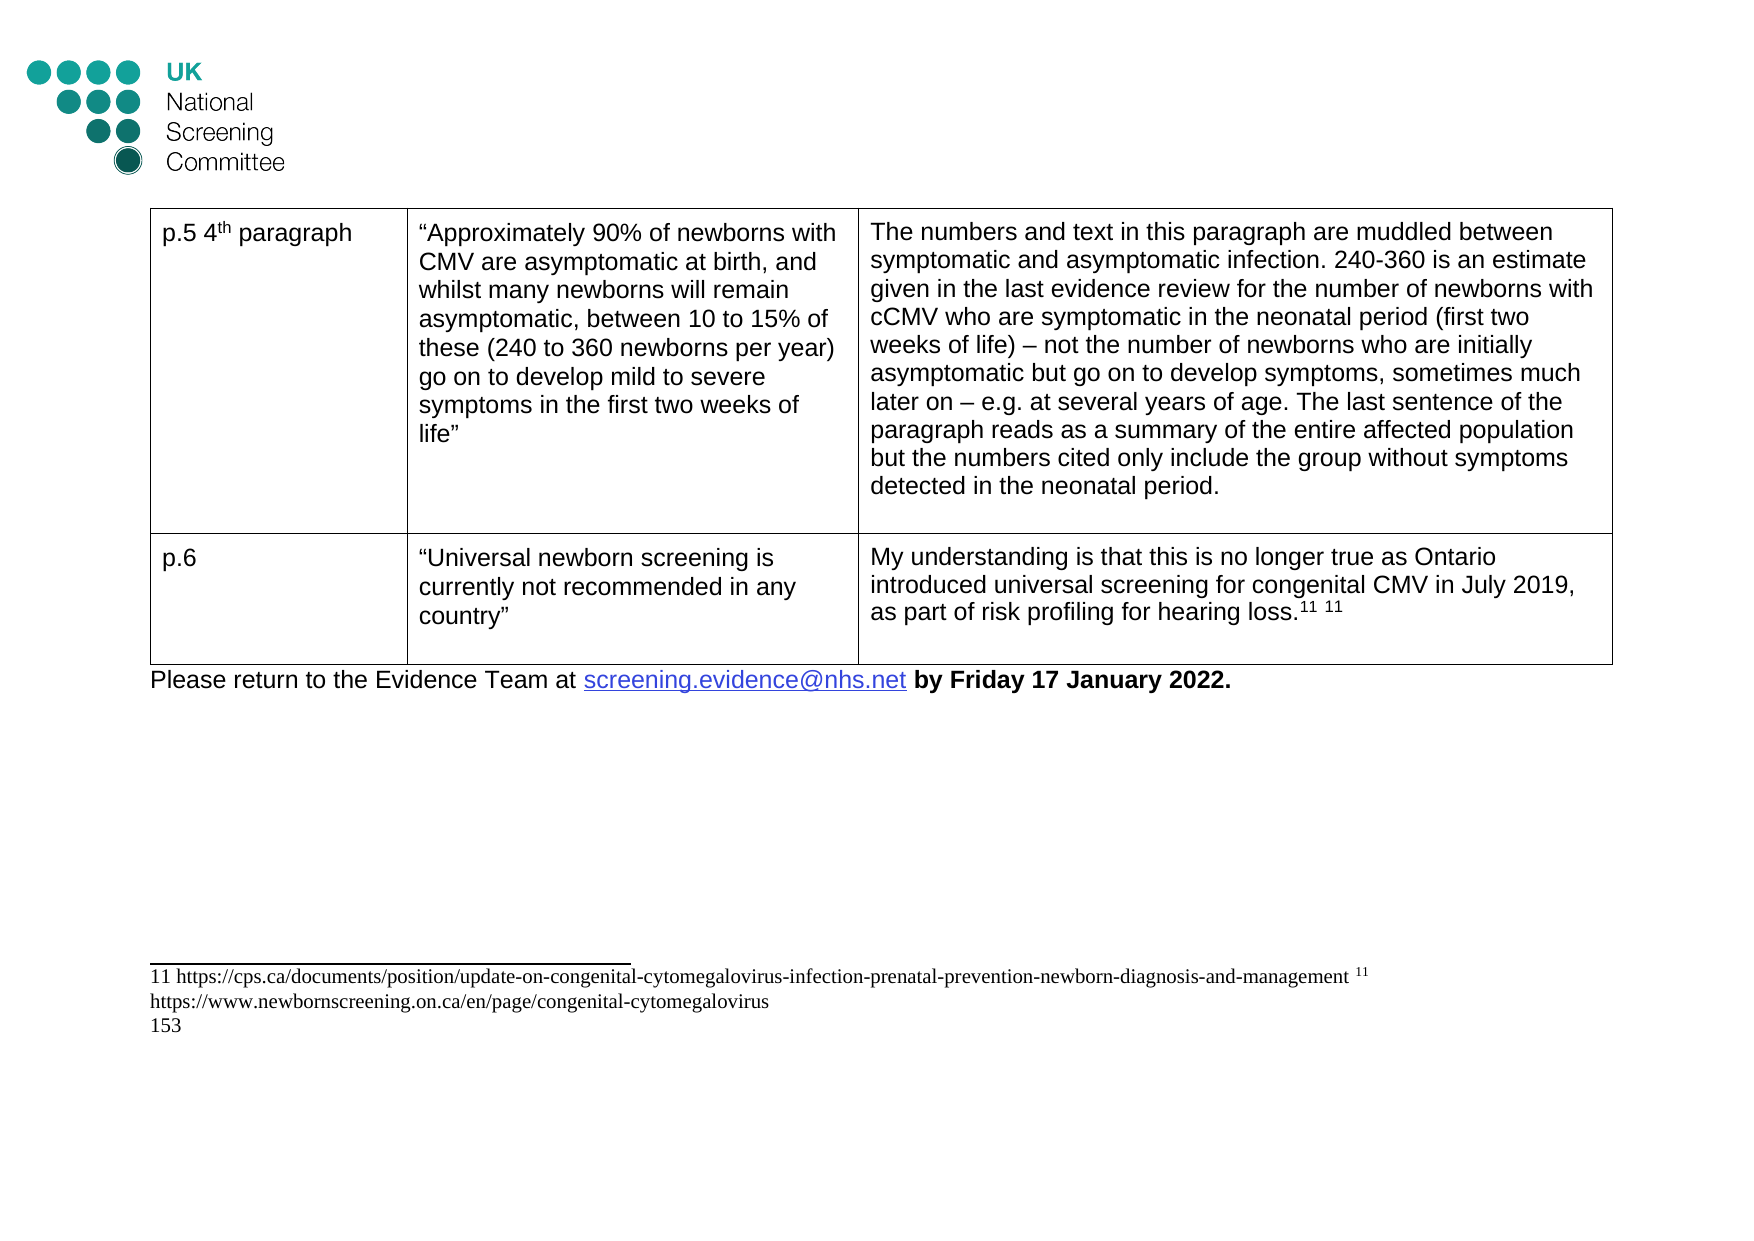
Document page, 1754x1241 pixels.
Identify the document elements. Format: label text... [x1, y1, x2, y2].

table_cell p.6 [151, 534, 407, 664]
table_header p.5 4th paragraph [151, 209, 407, 533]
table_header “Approximately 90% of newborns with CMV are asymptomatic at birth, and whilst many newborns will remain asymptomatic, between 10 to 15% of these (240 to 360 newborns per year) go on to develop mild to severe symptoms in the first two weeks of life” [408, 209, 858, 533]
table_cell My understanding is that this is no longer true as Ontario introduced universal screening for congenital CMV in July 2019, as part of risk profiling for hearing loss. 11 [859, 534, 1612, 664]
table_header The numbers and text in this paragraph are muddled between symptomatic and asymptomatic infection. 240-360 is an estimate given in the last evidence review for the number of newborns with cCMV who are symptomatic in the neonatal period (first two weeks of life) – not the number of newborns who are initially asymptomatic but go on to develop symptoms, sometimes much later on – e.g. at several years of age. The last sentence of the paragraph reads as a summary of the entire affected population but the numbers cited only include the group without symptoms detected in the neonatal period. [859, 209, 1612, 533]
table_cell “Universal newborn screening is currently not recommended in any country” [408, 534, 858, 664]
text Please return to the Evidence Team at screening.evidence@nhs.net by Friday 17 January 2022. [150, 665, 1604, 694]
